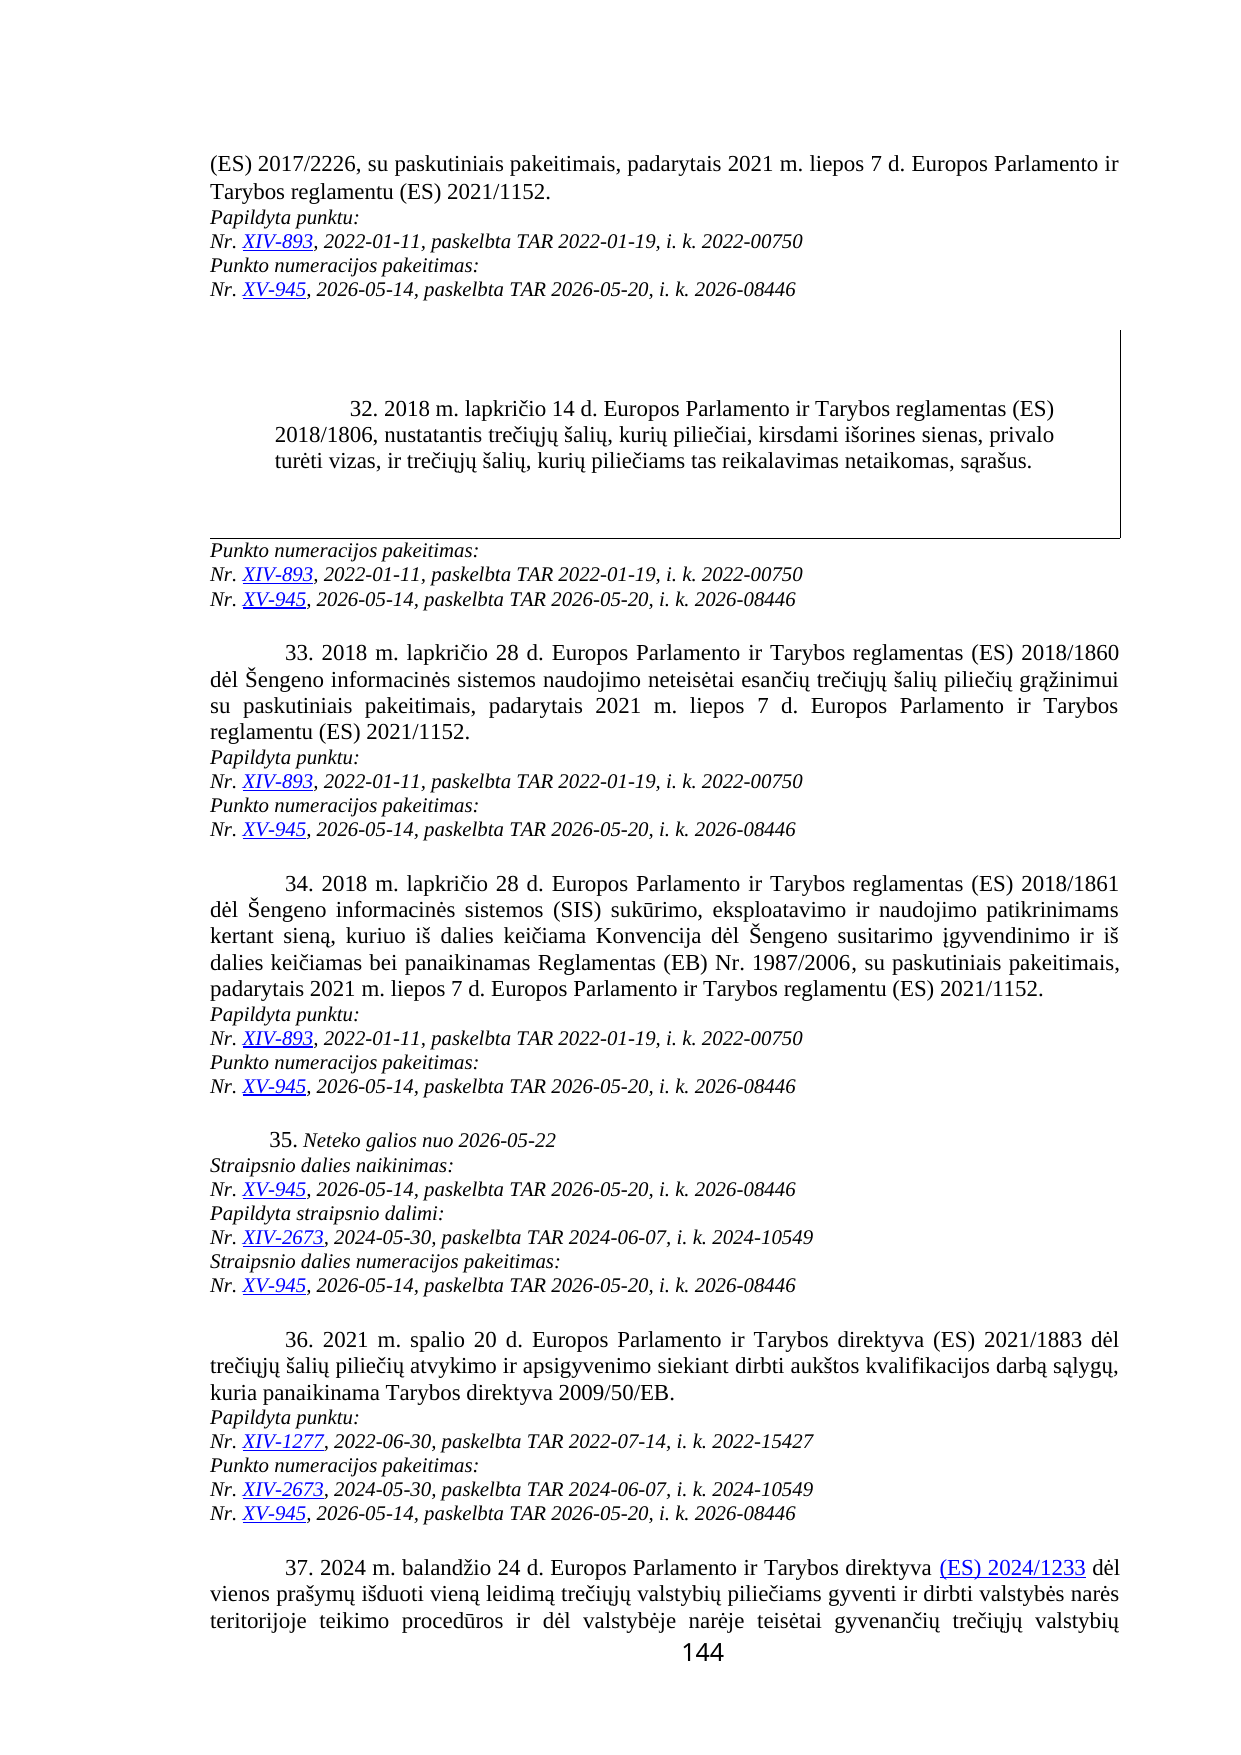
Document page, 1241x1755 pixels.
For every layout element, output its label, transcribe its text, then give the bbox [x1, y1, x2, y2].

text Punkto numeracijos pakeitimas: [210, 1049, 1120, 1074]
text Nr. XV-945, 2026-05-14, paskelbta TAR 2026-05-20, i. k. 2026-08446 [210, 817, 1120, 841]
text Punkto numeracijos pakeitimas: [210, 538, 1120, 562]
text Nr. XIV-893, 2022-01-11, paskelbta TAR 2022-01-19, i. k. 2022-00750 [210, 229, 1120, 253]
text Nr. XV-945, 2026-05-14, paskelbta TAR 2026-05-20, i. k. 2026-08446 [210, 1074, 1120, 1098]
text Nr. XIV-2673, 2024-05-30, paskelbta TAR 2024-06-07, i. k. 2024-10549 [210, 1477, 1120, 1501]
text 34. 2018 m. lapkričio 28 d. Europos Parlamento ir Tarybos reglamentas (ES) 2018/1861 dėl Šengeno informacinės sistemos (SIS) sukūrimo, eksploatavimo ir naudojimo patikrinimams kertant sieną, kuriuo iš dalies keičiama Konvencija dėl Šengeno susitarimo įgyvendinimo ir iš dalies keičiamas bei panaikinamas Reglamentas (EB) Nr. 1987/2006, su paskutiniais pakeitimais, padarytais 2021 m. liepos 7 d. Europos Parlamento ir Tarybos reglamentu (ES) 2021/1152. [210, 870, 1120, 1001]
text Nr. XV-945, 2026-05-14, paskelbta TAR 2026-05-20, i. k. 2026-08446 [210, 1177, 1120, 1201]
text (ES) 2017/2226, su paskutiniais pakeitimais, padarytais 2021 m. liepos 7 d. Europos Parlamento ir Tarybos reglamentu (ES) 2021/1152. [210, 150, 1120, 205]
text Nr. XIV-893, 2022-01-11, paskelbta TAR 2022-01-19, i. k. 2022-00750 [210, 562, 1120, 586]
text 37. 2024 m. balandžio 24 d. Europos Parlamento ir Tarybos direktyva (ES) 2024/1233 dėl vienos prašymų išduoti vieną leidimą trečiųjų valstybių piliečiams gyventi ir dirbti valstybės narės teritorijoje teikimo procedūros ir dėl valstybėje narėje teisėtai gyvenančių trečiųjų valstybių [210, 1554, 1120, 1633]
text Papildyta punktu: [210, 205, 1120, 229]
text Nr. XV-945, 2026-05-14, paskelbta TAR 2026-05-20, i. k. 2026-08446 [210, 1273, 1120, 1297]
text Nr. XIV-1277, 2022-06-30, paskelbta TAR 2022-07-14, i. k. 2022-15427 [210, 1429, 1120, 1453]
text Punkto numeracijos pakeitimas: [210, 1453, 1120, 1477]
text Papildyta straipsnio dalimi: [210, 1201, 1120, 1225]
text Nr. XV-945, 2026-05-14, paskelbta TAR 2026-05-20, i. k. 2026-08446 [210, 586, 1120, 611]
text Papildyta punktu: [210, 1001, 1120, 1026]
text Nr. XIV-893, 2022-01-11, paskelbta TAR 2022-01-19, i. k. 2022-00750 [210, 1026, 1120, 1049]
text Papildyta punktu: [210, 745, 1120, 769]
text 36. 2021 m. spalio 20 d. Europos Parlamento ir Tarybos direktyva (ES) 2021/1883 dėl trečiųjų šalių piliečių atvykimo ir apsigyvenimo siekiant dirbti aukštos kvalifikacijos darbą sąlygų, kuria panaikinama Tarybos direktyva 2009/50/EB. [210, 1326, 1120, 1405]
text Punkto numeracijos pakeitimas: [210, 793, 1120, 817]
text Punkto numeracijos pakeitimas: [210, 253, 1120, 277]
text Nr. XV-945, 2026-05-14, paskelbta TAR 2026-05-20, i. k. 2026-08446 [210, 277, 1120, 301]
text Straipsnio dalies naikinimas: [210, 1153, 1120, 1177]
text Nr. XV-945, 2026-05-14, paskelbta TAR 2026-05-20, i. k. 2026-08446 [210, 1501, 1120, 1525]
text 33. 2018 m. lapkričio 28 d. Europos Parlamento ir Tarybos reglamentas (ES) 2018/1860 dėl Šengeno informacinės sistemos naudojimo neteisėtai esančių trečiųjų šalių piliečių grąžinimui su paskutiniais pakeitimais, padarytais 2021 m. liepos 7 d. Europos Parlamento ir Tarybos reglamentu (ES) 2021/1152. [210, 639, 1120, 745]
text 32. 2018 m. lapkričio 14 d. Europos Parlamento ir Tarybos reglamentas (ES) 2018/1806, nustatantis trečiųjų šalių, kurių piliečiai, kirsdami išorines sienas, privalo turėti vizas, ir trečiųjų šalių, kurių piliečiams tas reikalavimas netaikomas, sąrašus. [210, 330, 1120, 538]
text Straipsnio dalies numeracijos pakeitimas: [210, 1249, 1120, 1273]
text 35. Neteko galios nuo 2026-05-22 [210, 1126, 1120, 1153]
text Papildyta punktu: [210, 1405, 1120, 1429]
text Nr. XIV-893, 2022-01-11, paskelbta TAR 2022-01-19, i. k. 2022-00750 [210, 769, 1120, 793]
text Nr. XIV-2673, 2024-05-30, paskelbta TAR 2024-06-07, i. k. 2024-10549 [210, 1225, 1120, 1249]
